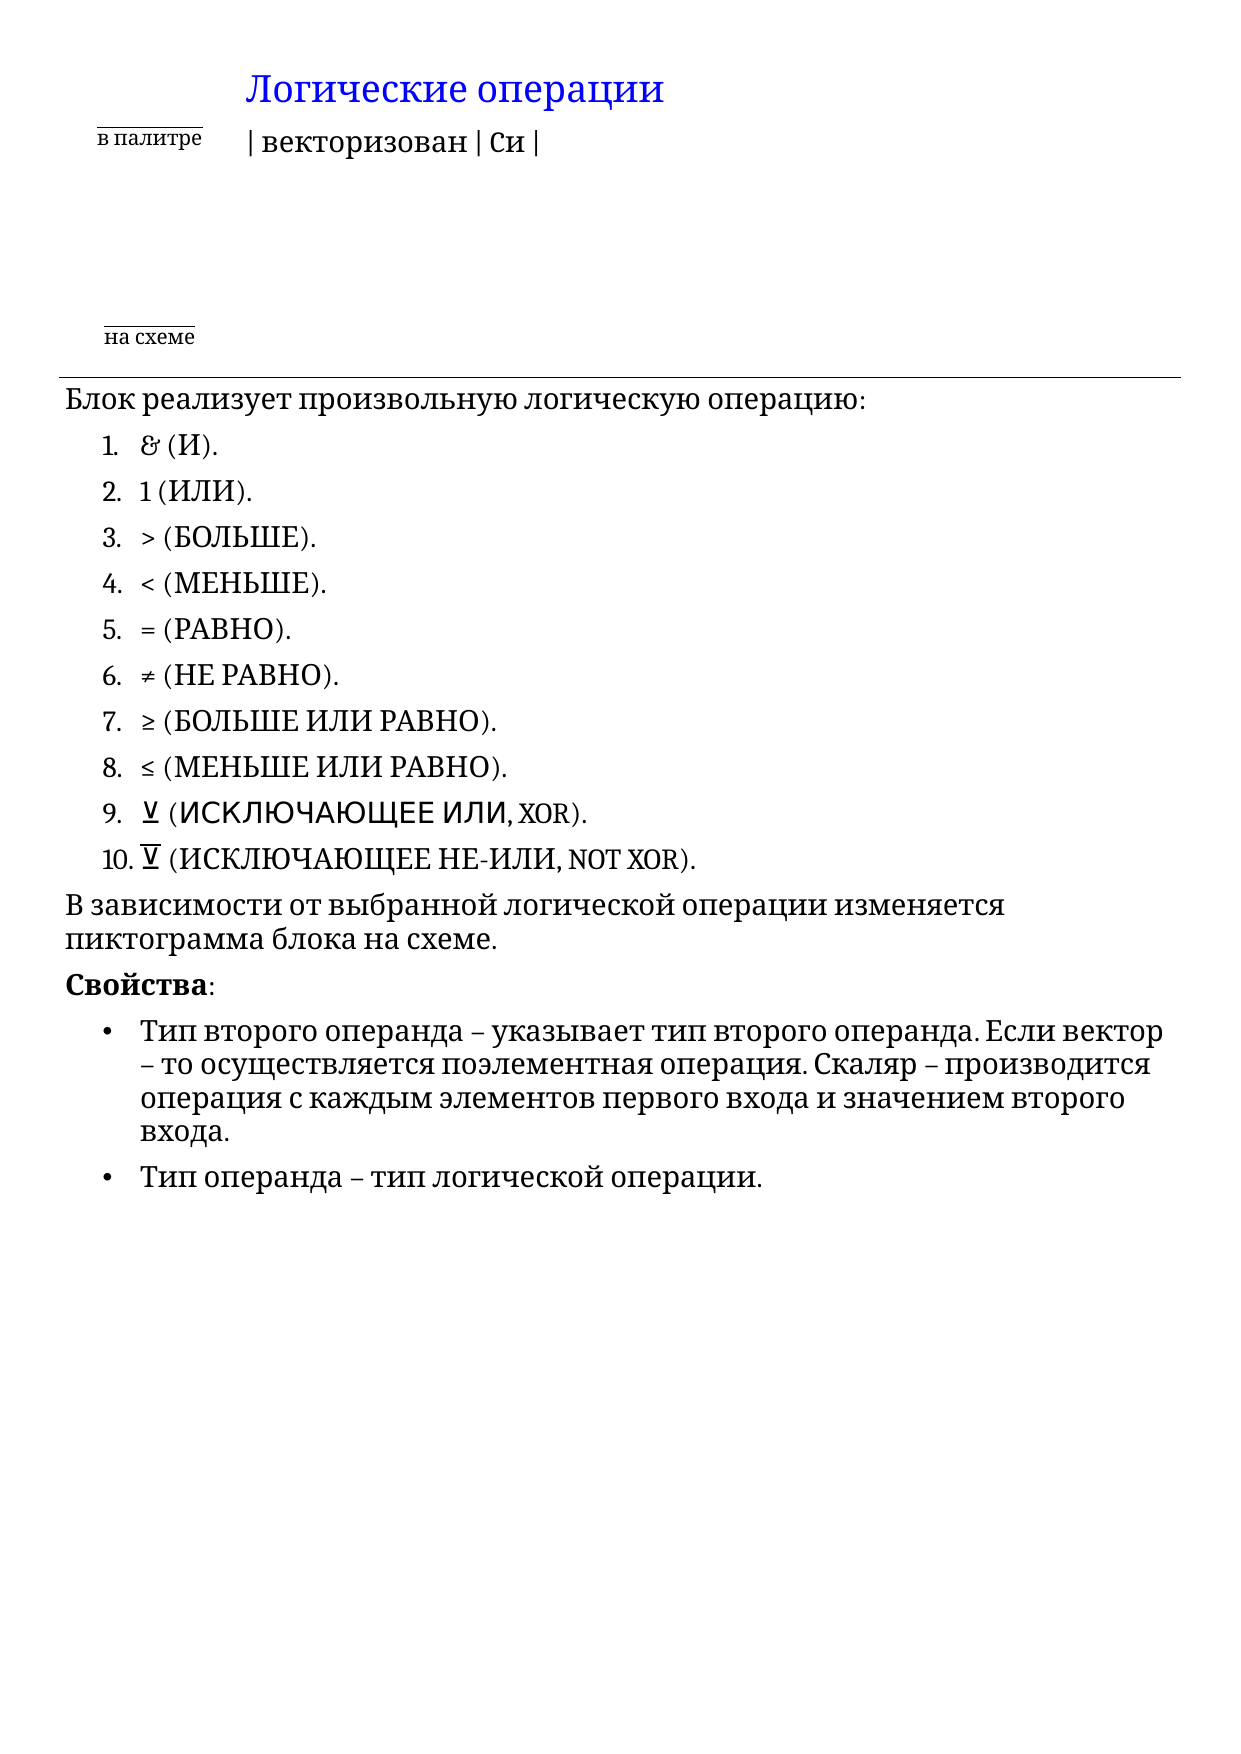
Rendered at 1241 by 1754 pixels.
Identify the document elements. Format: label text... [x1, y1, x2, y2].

table_cell на схеме [59, 320, 240, 377]
table_cell [240, 178, 1181, 319]
table_cell | векторизован | Cи | [240, 121, 1181, 178]
table_cell Блок реализует произвольную логическую операцию: & (И). 1 (ИЛИ). > (БОЛЬШЕ). < (МЕНЬШЕ). = (РАВНО). ≠ (НЕ РАВНО). ≥ (БОЛЬШЕ ИЛИ РАВНО). ≤ (МЕНЬШЕ ИЛИ РАВНО). ⊻ (ИСКЛЮЧАЮЩЕЕ ИЛИ, XOR). ⊻ (ИСКЛЮЧАЮЩЕЕ НЕ-ИЛИ, NOT XOR). В зависимости от выбранной логической операции изменяется пиктограмма блока на схеме. Свойства: Тип второго операнда – указывает тип второго операнда. Если вектор – то осуществляется поэлементная операция. Скаляр – производится операция с каждым элементов первого входа и значением второго входа. Тип операнда – тип логической операции. [59, 378, 1181, 1213]
table_cell [59, 178, 240, 319]
table_header Логические операции [240, 59, 1181, 121]
table_header [59, 59, 240, 121]
table_cell [240, 320, 1181, 377]
table_cell в палитре [59, 121, 240, 178]
